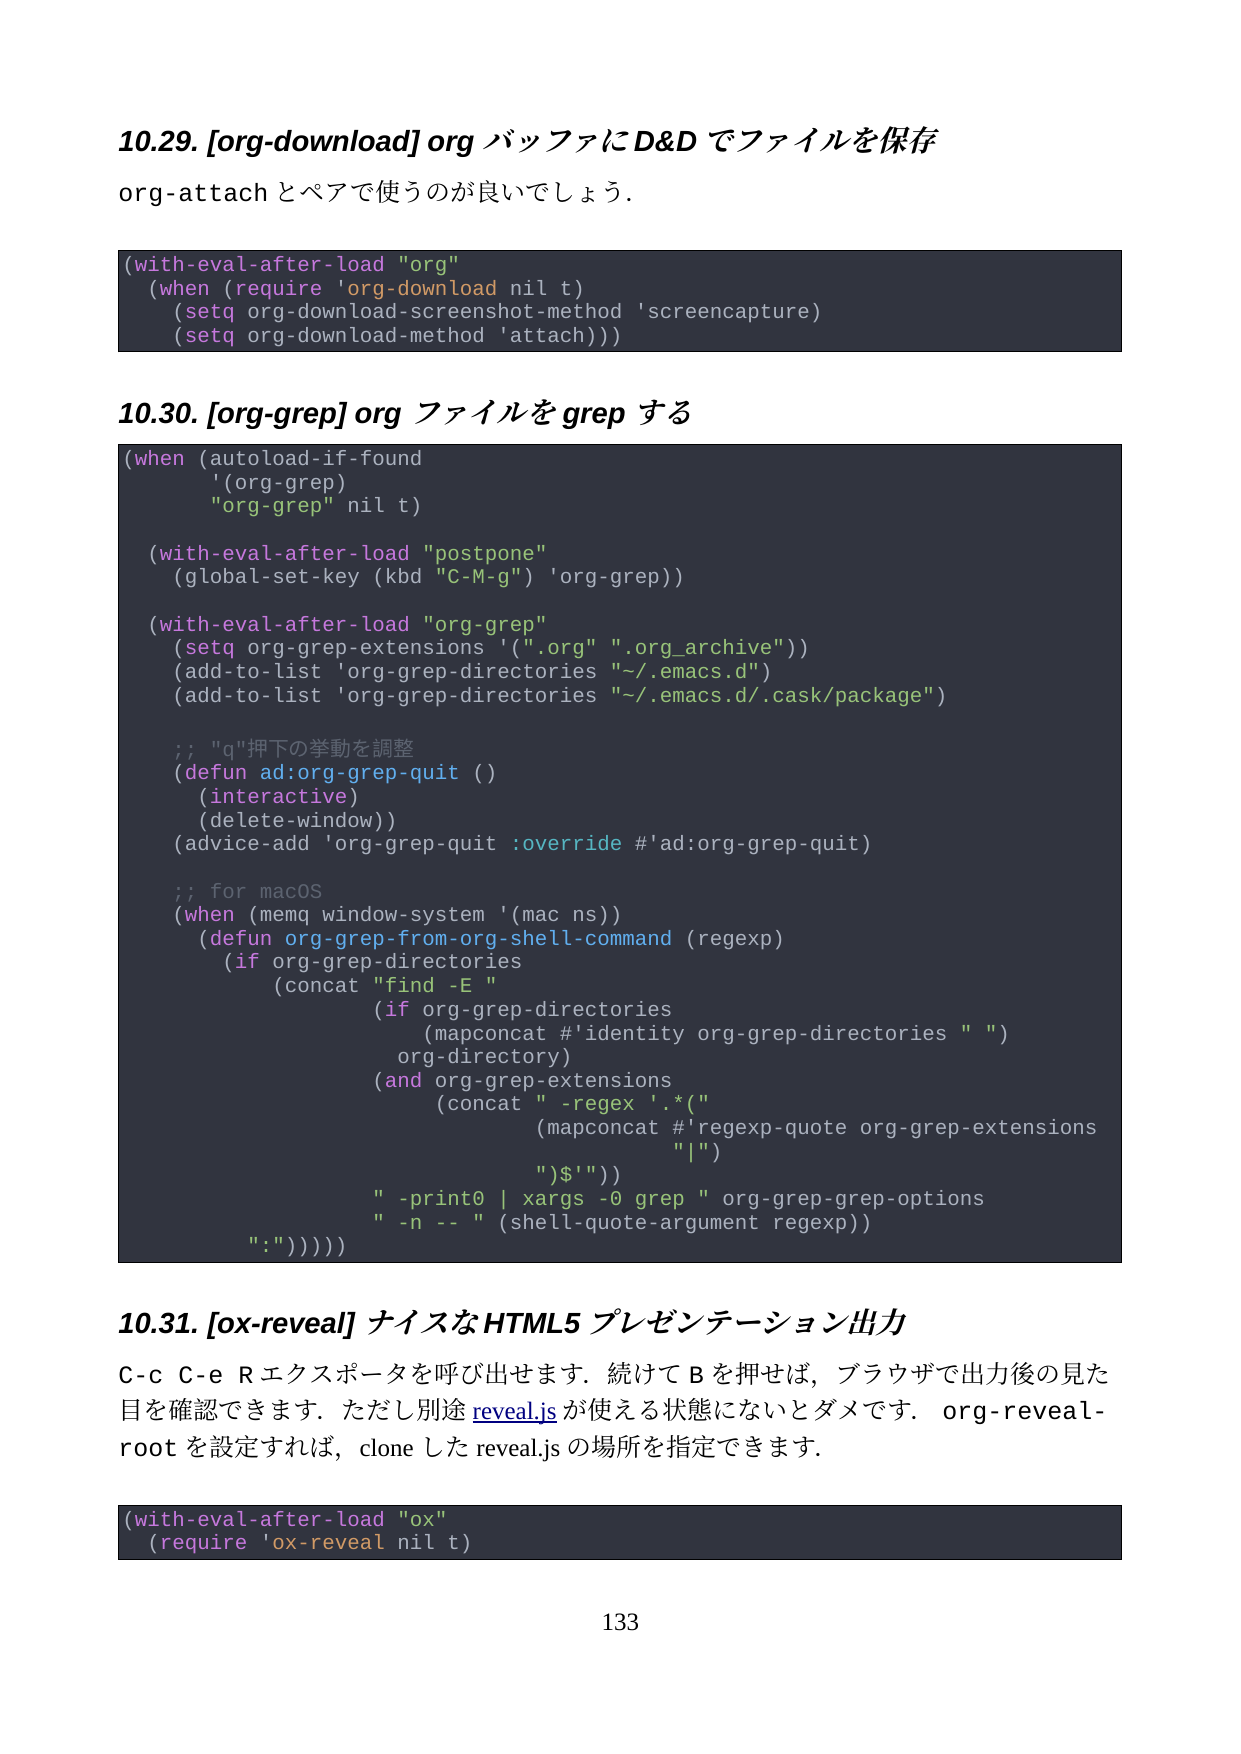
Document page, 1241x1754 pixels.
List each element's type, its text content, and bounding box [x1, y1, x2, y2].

text (when (memq window-system '(mac ns)) [119, 900, 1121, 924]
subtitle [ox-reveal] ナイスなHTML5プレゼンテーション出力 [118, 1300, 1122, 1342]
text (delete-window)) [119, 806, 1121, 829]
text (and org-grep-extensions [119, 1066, 1121, 1089]
text (interactive) [119, 782, 1121, 806]
text (require 'ox-reveal nil t) [119, 1528, 1121, 1559]
text (setq org-grep-extensions '(".org" ".org_archive")) [119, 633, 1121, 657]
text " -print0 | xargs -0 grep " org-grep-grep-options [119, 1184, 1121, 1208]
subtitle [org-download] org バッファにD&Dでファイルを保存 [118, 118, 1122, 160]
text (with-eval-after-load "postpone" [119, 539, 1121, 562]
text (if org-grep-directories [119, 948, 1121, 971]
text (add-to-list 'org-grep-directories "~/.emacs.d") [119, 657, 1121, 681]
text (with-eval-after-load "ox" [119, 1506, 1121, 1528]
text org-directory) [119, 1042, 1121, 1066]
text ;; "q"押下の挙動を調整 [119, 728, 1121, 758]
text (mapconcat #'regexp-quote org-grep-extensions [119, 1113, 1121, 1137]
text (when (autoload-if-found [119, 445, 1121, 468]
text (setq org-download-screenshot-method 'screencapture) [119, 297, 1121, 321]
text ")$'")) [119, 1160, 1121, 1184]
text (concat " -regex '.*(" [119, 1089, 1121, 1113]
subtitle [org-grep] org ファイルを grep する [118, 390, 1122, 432]
text (concat "find -E " [119, 971, 1121, 995]
text ;; for macOS [119, 877, 1121, 900]
text (with-eval-after-load "org" [119, 251, 1121, 274]
text (mapconcat #'identity org-grep-directories " ") [119, 1018, 1121, 1042]
text (add-to-list 'org-grep-directories "~/.emacs.d/.cask/package") [119, 681, 1121, 704]
text "|") [119, 1137, 1121, 1160]
text (setq org-download-method 'attach))) [119, 321, 1121, 351]
text (if org-grep-directories [119, 995, 1121, 1018]
text (advice-add 'org-grep-quit :override #'ad:org-grep-quit) [119, 829, 1121, 853]
text "org-grep" nil t) [119, 492, 1121, 515]
text (defun org-grep-from-org-shell-command (regexp) [119, 924, 1121, 948]
text (when (require 'org-download nil t) [119, 274, 1121, 297]
text org-attach とペアで使うのが良いでしょう． [118, 172, 1122, 237]
text (with-eval-after-load "org-grep" [119, 610, 1121, 633]
text '(org-grep) [119, 468, 1121, 492]
text C-c C-e R エクスポータを呼び出せます．続けて B を押せば，ブラウザで出力後の見た目を確認できます．ただし別途 reveal.js が使える状態にないとダメです． org-reveal-root を設定すれば，clone した reveal.js の場所を指定できます． [118, 1355, 1122, 1492]
text " -n -- " (shell-quote-argument regexp)) [119, 1208, 1121, 1231]
text (defun ad:org-grep-quit () [119, 758, 1121, 782]
text ":"))))) [119, 1231, 1121, 1262]
text (global-set-key (kbd "C-M-g") 'org-grep)) [119, 562, 1121, 586]
